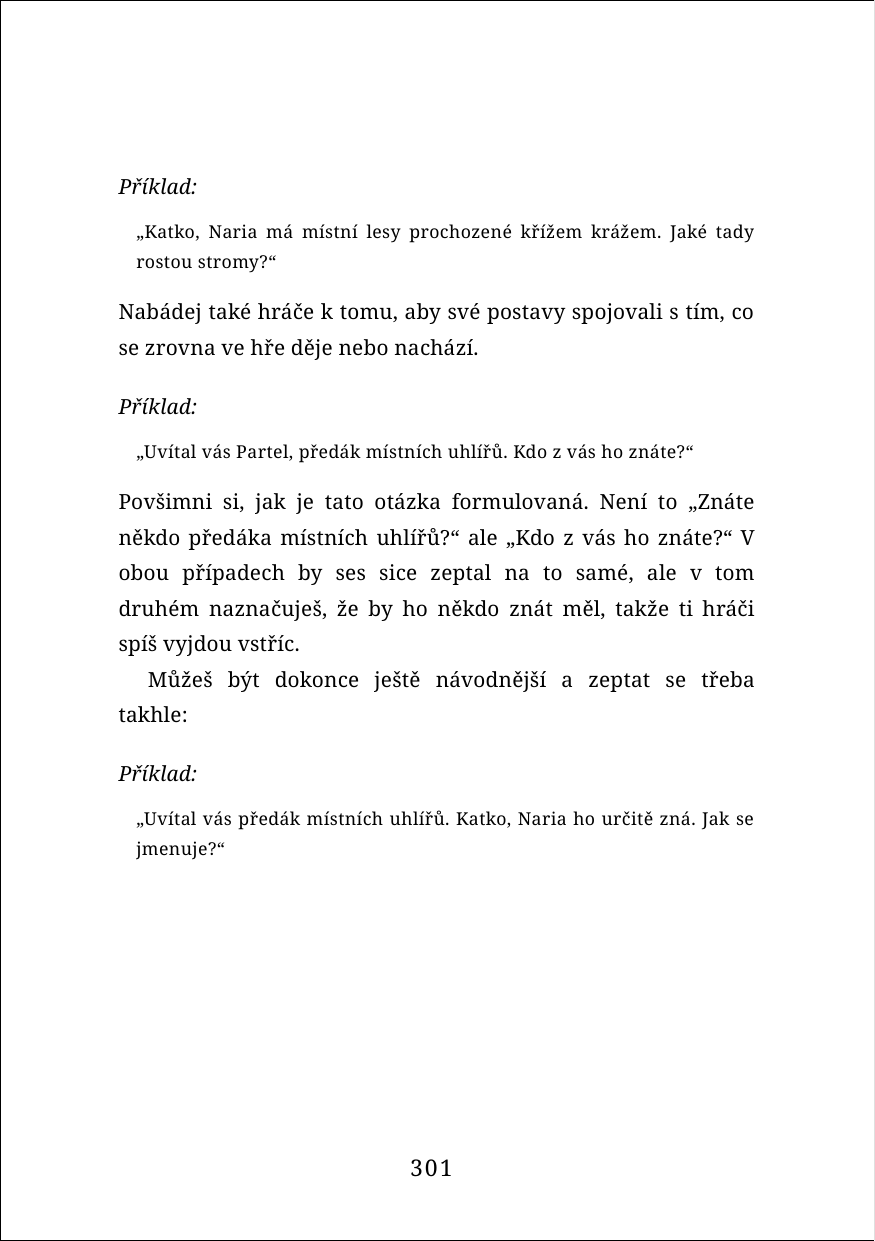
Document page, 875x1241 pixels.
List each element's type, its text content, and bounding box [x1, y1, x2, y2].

text Nabádej také hráče k tomu, aby své postavy spojovali s tím, co se zrovna ve hře děje nebo nachází. [118, 297, 756, 361]
text Příklad: [118, 172, 756, 200]
text „Uvítal vás Partel, předák místních uhlířů. Kdo z vás ho znáte?“ [136, 439, 756, 463]
text Příklad: [118, 759, 756, 788]
text Povšimni si, jak je tato otázka formulovaná. Není to „Znáte někdo předáka místních uhlířů?“ ale „Kdo z vás ho znáte?“ V obou případech by ses sice zeptal na to samé, ale v tom druhém naznačuješ, že by ho někdo znát měl, takže ti hráči spíš vyjdou vstříc. Můžeš být dokonce ještě návodnější a zeptat se třeba takhle: [118, 487, 756, 729]
text Příklad: [118, 392, 756, 420]
text „Katko, Naria má místní lesy prochozené křížem krážem. Jaké tady rostou stromy?“ [136, 219, 756, 273]
text „Uvítal vás předák místních uhlířů. Katko, Naria ho určitě zná. Jak se jmenuje?“ [136, 807, 756, 861]
